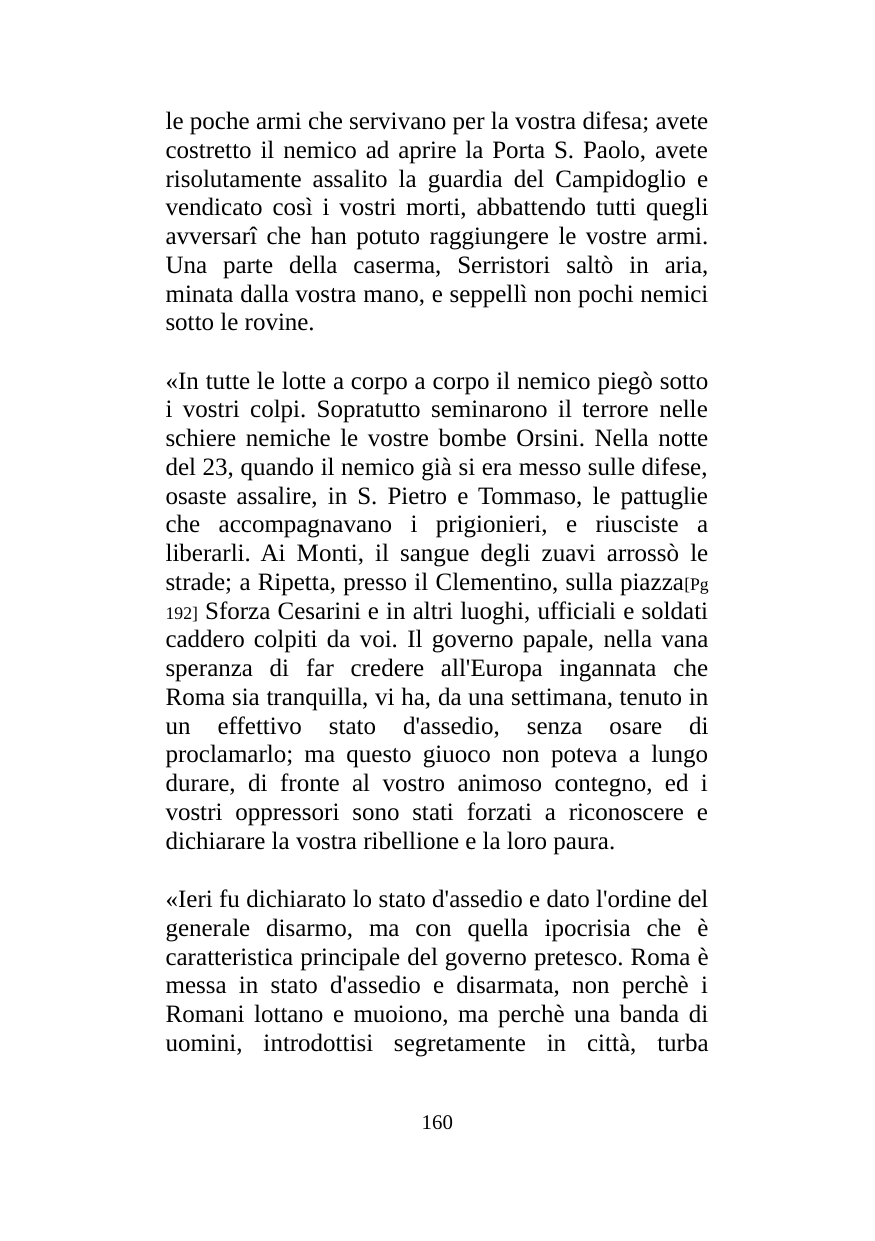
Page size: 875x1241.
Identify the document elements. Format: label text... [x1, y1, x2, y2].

text le poche armi che servivano per la vostra difesa; avete costretto il nemico ad aprire la Porta S. Paolo, avete risolutamente assalito la guardia del Campidoglio e vendicato così i vostri morti, abbattendo tutti quegli avversarî che han potuto raggiungere le vostre armi. Una parte della caserma, Serristori saltò in aria, minata dalla vostra mano, e seppellì non pochi nemici sotto le rovine. [165, 106, 709, 336]
text «In tutte le lotte a corpo a corpo il nemico piegò sotto i vostri colpi. Sopratutto seminarono il terrore nelle schiere nemiche le vostre bombe Orsini. Nella notte del 23, quando il nemico già si era messo sulle difese, osaste assalire, in S. Pietro e Tommaso, le pattuglie che accompagnavano i prigionieri, e riusciste a liberarli. Ai Monti, il sangue degli zuavi arrossò le strade; a Ripetta, presso il Clementino, sulla piazza[Pg 192] Sforza Cesarini e in altri luoghi, ufficiali e soldati caddero colpiti da voi. Il governo papale, nella vana speranza di far credere all'Europa ingannata che Roma sia tranquilla, vi ha, da una settimana, tenuto in un effettivo stato d'assedio, senza osare di proclamarlo; ma questo giuoco non poteva a lungo durare, di fronte al vostro animoso contegno, ed i vostri oppressori sono stati forzati a riconoscere e dichiarare la vostra ribellione e la loro paura. [165, 366, 709, 854]
text «Ieri fu dichiarato lo stato d'assedio e dato l'ordine del generale disarmo, ma con quella ipocrisia che è caratteristica principale del governo pretesco. Roma è messa in stato d'assedio e disarmata, non perchè i Romani lottano e muoiono, ma perchè una banda di uomini, introdottisi segretamente in città, turba [165, 884, 709, 1057]
